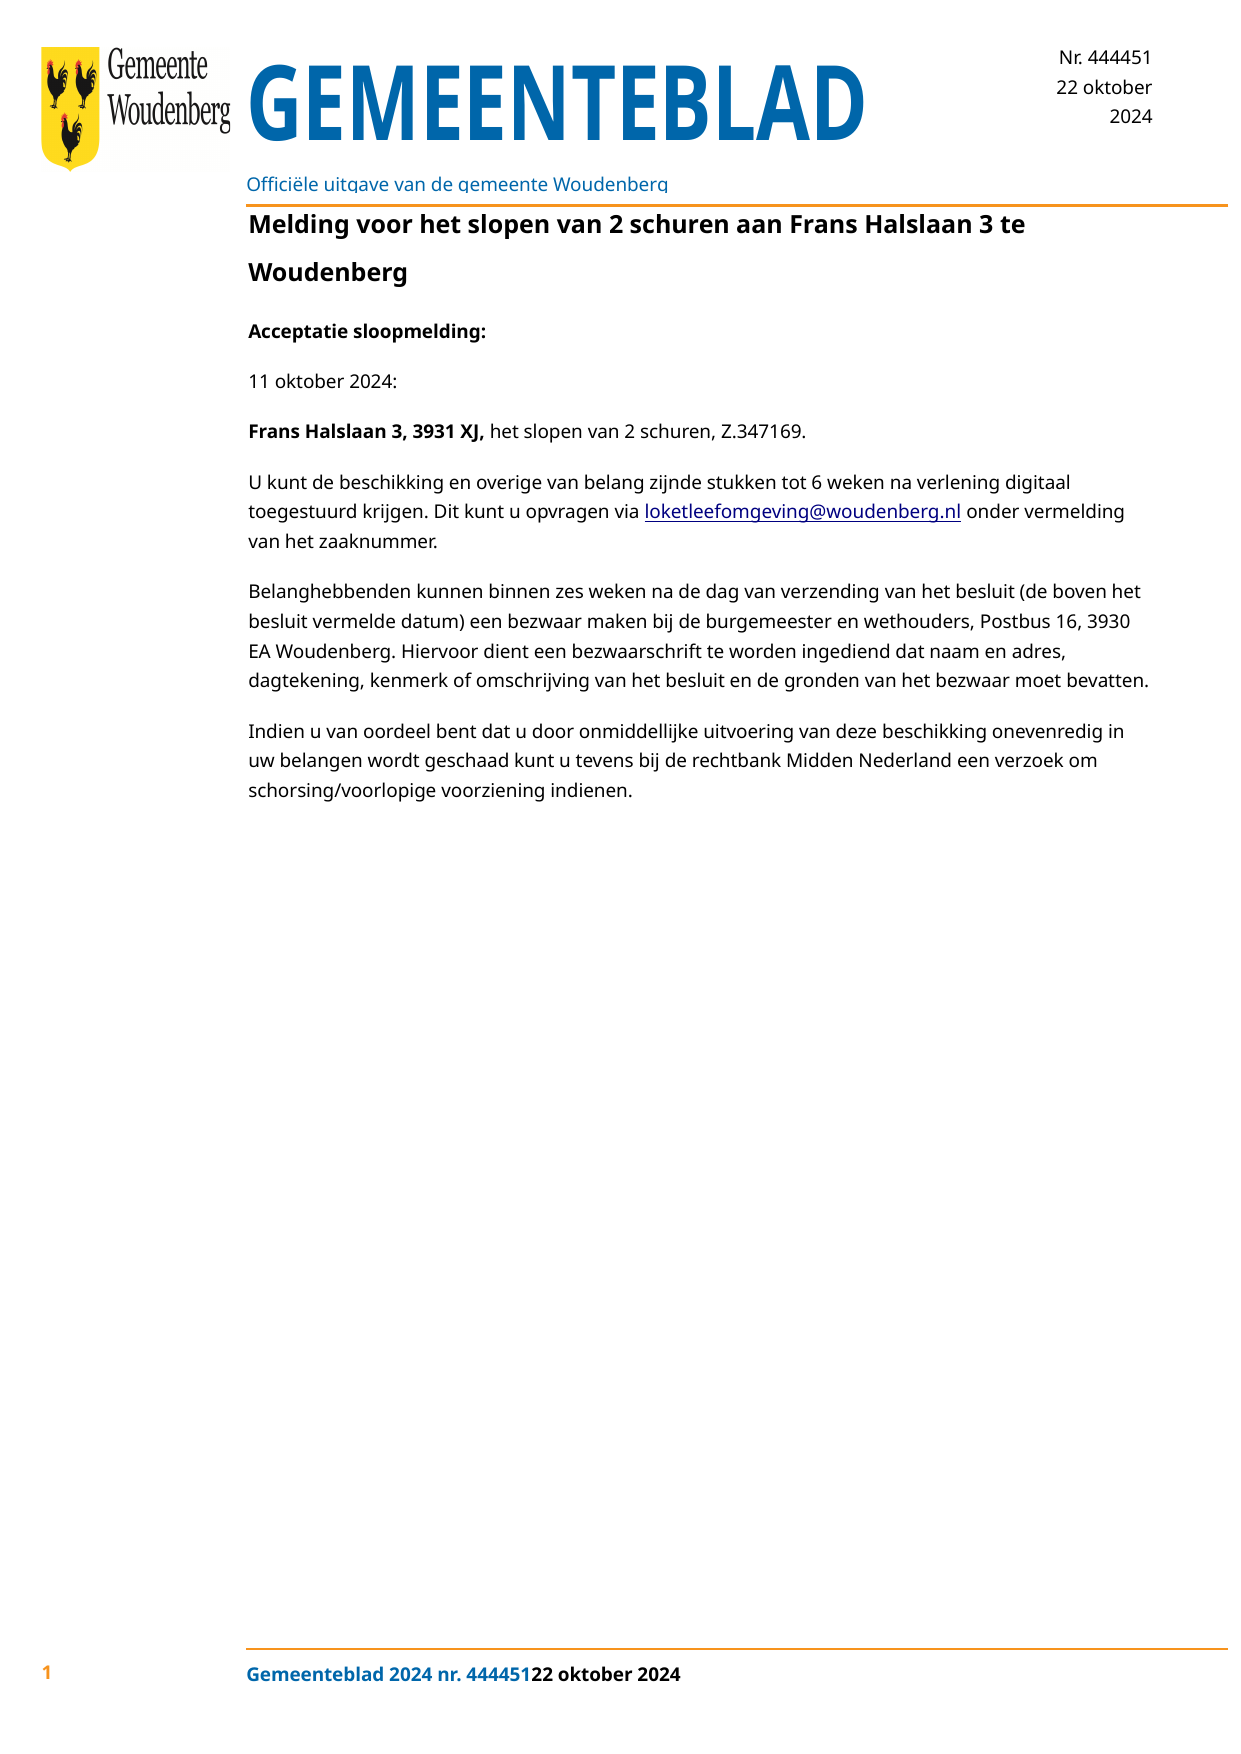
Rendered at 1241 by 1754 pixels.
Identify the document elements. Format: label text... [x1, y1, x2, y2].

picture [41, 47, 231, 172]
text Indien u van oordeel bent dat u door onmiddellijke uitvoering van deze beschikking onevenredig in uw belangen wordt geschaad kunt u tevens bij de rechtbank Midden Nederland een verzoek om schorsing/voorlopige voorziening indienen. [248, 718, 1152, 803]
text Melding voor het slopen van 2 schuren aan Frans Halslaan 3 te Woudenberg [248, 207, 1152, 288]
text Belanghebbenden kunnen binnen zes weken na de dag van verzending van het besluit (de boven het besluit vermelde datum) een bezwaar maken bij de burgemeester en wethouders, Postbus 16, 3930 EA Woudenberg. Hiervoor dient een bezwaarschrift te worden ingediend dat naam en adres, dagtekening, kenmerk of omschrijving van het besluit en de gronden van het bezwaar moet bevatten. [248, 579, 1152, 693]
text Frans Halslaan 3, 3931 XJ, het slopen van 2 schuren, Z.347169. [248, 419, 1152, 444]
text U kunt de beschikking en overige van belang zijnde stukken tot 6 weken na verlening digitaal toegestuurd krijgen. Dit kunt u opvragen via loketleefomgeving@woudenberg.nl onder vermelding van het zaaknummer. [248, 469, 1152, 554]
text 11 oktober 2024: [248, 368, 1152, 394]
text Acceptatie sloopmelding: [248, 318, 1152, 344]
